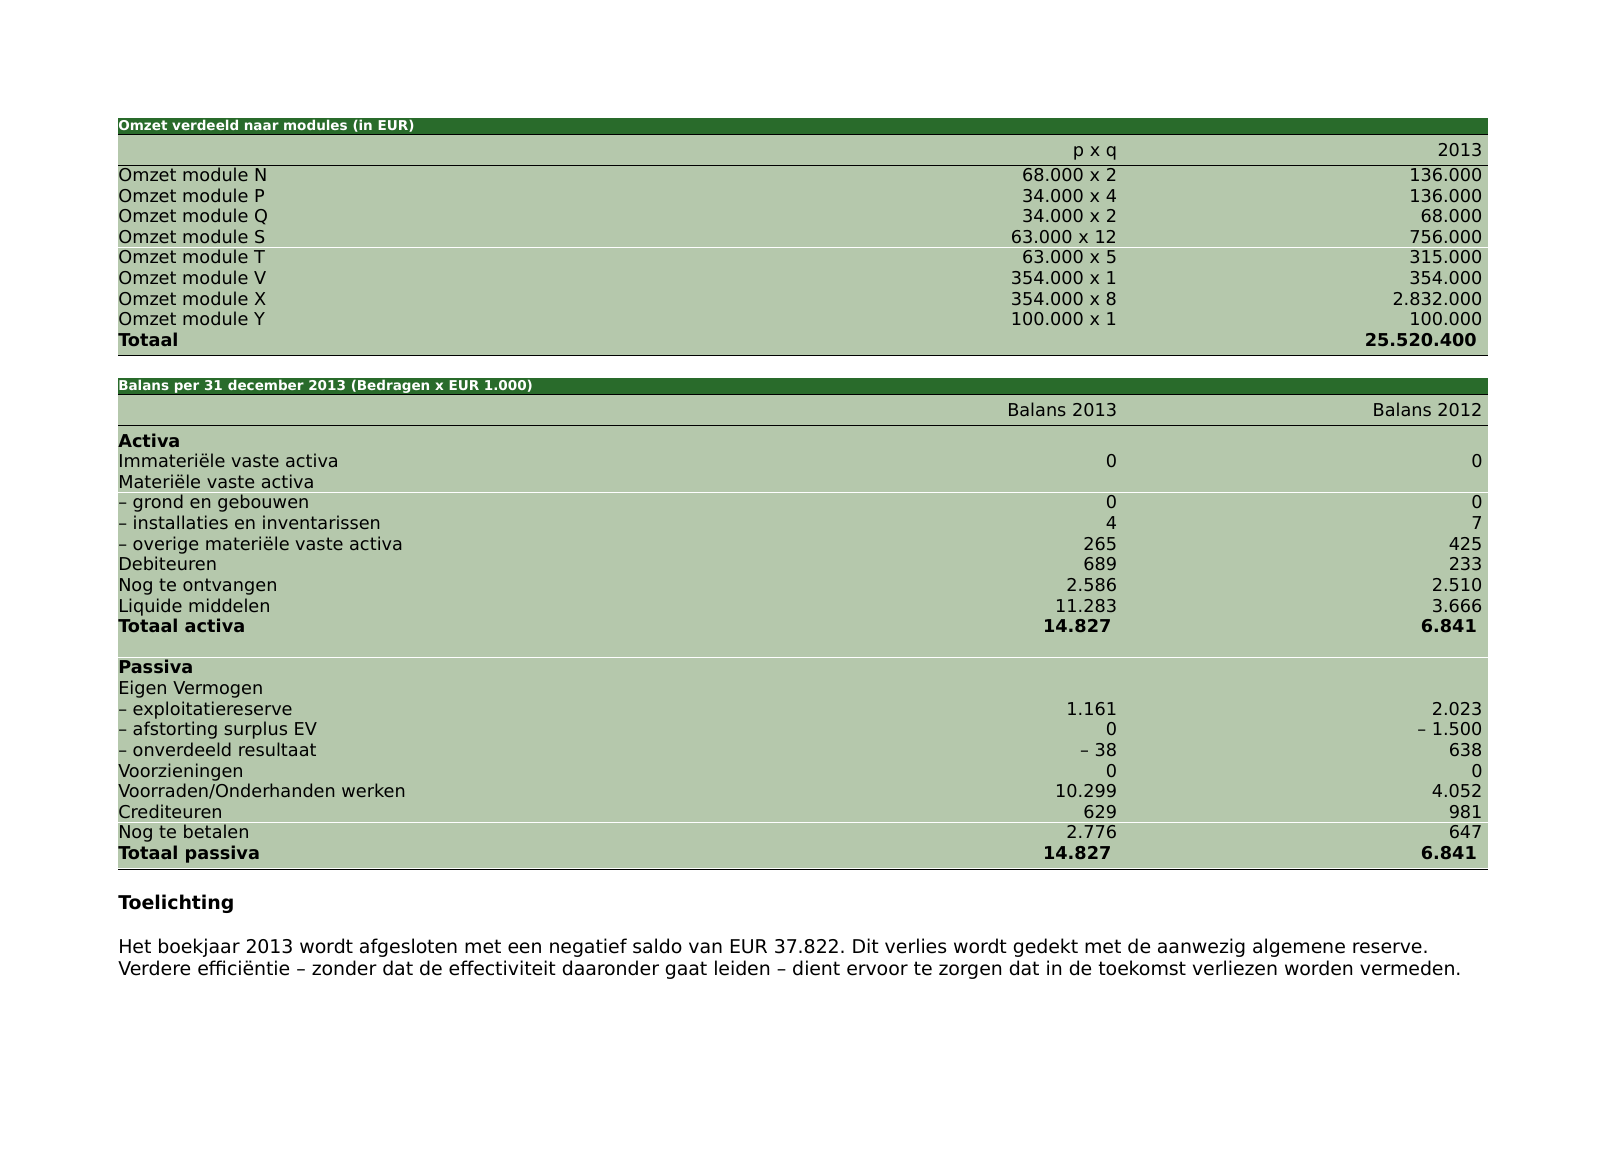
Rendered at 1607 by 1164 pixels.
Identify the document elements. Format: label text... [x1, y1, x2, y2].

text Het boekjaar 2013 wordt afgesloten met een negatief saldo van EUR 37.822. Dit verlies wordt gedekt met de aanwezig algemene reserve. Verdere efficiëntie – zonder dat de effectiviteit daaronder gaat leiden – dient ervoor te zorgen dat in de toekomst verliezen worden vermeden. [118, 936, 1488, 980]
table_cell 1.161 [758, 699, 1123, 719]
table_cell 354.000 [1123, 268, 1488, 289]
table_cell – 1.500 [1123, 719, 1488, 740]
table_cell Omzet module P [118, 186, 757, 206]
table_cell 25.520.400 [1123, 330, 1488, 355]
table_cell 0 [1123, 451, 1488, 472]
table_cell 981 [1123, 802, 1488, 822]
table_cell 2.776 [758, 823, 1123, 843]
table_cell 68.000 [1123, 206, 1488, 227]
table_cell 11.283 [758, 596, 1123, 616]
table_header Omzet verdeeld naar modules (in EUR) [118, 118, 1488, 134]
table_cell Crediteuren [118, 802, 757, 822]
table_cell Omzet module T [118, 248, 757, 268]
table_cell Passiva [118, 658, 757, 678]
table_cell [758, 678, 1123, 699]
table_cell 2.586 [758, 575, 1123, 596]
table_cell 100.000 [1123, 309, 1488, 330]
table_cell Debiteuren [118, 554, 757, 575]
table_cell [758, 658, 1123, 678]
table_cell 0 [758, 719, 1123, 740]
table_cell [1123, 472, 1488, 492]
table_cell 354.000 x 8 [758, 289, 1123, 309]
table_cell 647 [1123, 823, 1488, 843]
table_cell 0 [758, 761, 1123, 781]
table_cell Voorzieningen [118, 761, 757, 781]
table_cell Voorraden/Onderhanden werken [118, 781, 757, 802]
table_cell 2.510 [1123, 575, 1488, 596]
table_header Balans per 31 december 2013 (Bedragen x EUR 1.000) [118, 378, 1488, 394]
table_cell Eigen Vermogen [118, 678, 757, 699]
table_cell Totaal passiva [118, 843, 757, 868]
table_cell Balans 2012 [1123, 395, 1488, 425]
table_cell 315.000 [1123, 248, 1488, 268]
table_cell Immateriële vaste activa [118, 451, 757, 472]
table_cell 7 [1123, 513, 1488, 534]
table_cell 756.000 [1123, 227, 1488, 247]
table_cell [758, 637, 1123, 657]
table_cell 136.000 [1123, 166, 1488, 186]
table_cell Liquide middelen [118, 596, 757, 616]
table_cell – onverdeeld resultaat [118, 740, 757, 761]
table_cell Omzet module V [118, 268, 757, 289]
table_cell 14.827 [758, 616, 1123, 637]
table_cell 638 [1123, 740, 1488, 761]
table_cell 354.000 x 1 [758, 268, 1123, 289]
table_cell [118, 637, 757, 657]
subtitle Toelichting [118, 892, 1488, 914]
table_cell 4.052 [1123, 781, 1488, 802]
table_cell Totaal activa [118, 616, 757, 637]
table_cell Omzet module Q [118, 206, 757, 227]
table_cell [1123, 678, 1488, 699]
table_cell Omzet module Y [118, 309, 757, 330]
table_cell 3.666 [1123, 596, 1488, 616]
table_cell [1123, 637, 1488, 657]
table_cell 63.000 x 5 [758, 248, 1123, 268]
table_cell – installaties en inventarissen [118, 513, 757, 534]
table_cell Materiële vaste activa [118, 472, 757, 492]
table_cell Nog te betalen [118, 823, 757, 843]
table_cell Omzet module X [118, 289, 757, 309]
table_cell 6.841 [1123, 616, 1488, 637]
table_cell 689 [758, 554, 1123, 575]
table_cell 265 [758, 534, 1123, 554]
table_cell 233 [1123, 554, 1488, 575]
table_cell [758, 472, 1123, 492]
table_cell p x q [758, 135, 1123, 165]
table_cell [758, 330, 1123, 355]
table_cell – afstorting surplus EV [118, 719, 757, 740]
table_cell 629 [758, 802, 1123, 822]
table_cell Omzet module S [118, 227, 757, 247]
table_cell 34.000 x 2 [758, 206, 1123, 227]
table_cell 136.000 [1123, 186, 1488, 206]
table_cell 10.299 [758, 781, 1123, 802]
table_cell [118, 135, 757, 165]
table_cell 425 [1123, 534, 1488, 554]
table_cell 4 [758, 513, 1123, 534]
table_cell Balans 2013 [758, 395, 1123, 425]
table_cell 2.023 [1123, 699, 1488, 719]
table_cell 34.000 x 4 [758, 186, 1123, 206]
table_cell 68.000 x 2 [758, 166, 1123, 186]
table_cell [1123, 426, 1488, 451]
table_cell [758, 426, 1123, 451]
table_cell [118, 395, 757, 425]
table_cell – 38 [758, 740, 1123, 761]
table_cell Totaal [118, 330, 757, 355]
table_cell 0 [1123, 493, 1488, 513]
table_cell – overige materiële vaste activa [118, 534, 757, 554]
table_cell 2.832.000 [1123, 289, 1488, 309]
table_cell 2013 [1123, 135, 1488, 165]
table_cell Omzet module N [118, 166, 757, 186]
table_cell 0 [758, 451, 1123, 472]
table_cell – grond en gebouwen [118, 493, 757, 513]
table_cell 14.827 [758, 843, 1123, 868]
table_cell Activa [118, 426, 757, 451]
table_cell Nog te ontvangen [118, 575, 757, 596]
table_cell – exploitatiereserve [118, 699, 757, 719]
table_cell 0 [1123, 761, 1488, 781]
table_cell 0 [758, 493, 1123, 513]
table_cell 100.000 x 1 [758, 309, 1123, 330]
table_cell 63.000 x 12 [758, 227, 1123, 247]
table_cell 6.841 [1123, 843, 1488, 868]
table_cell [1123, 658, 1488, 678]
